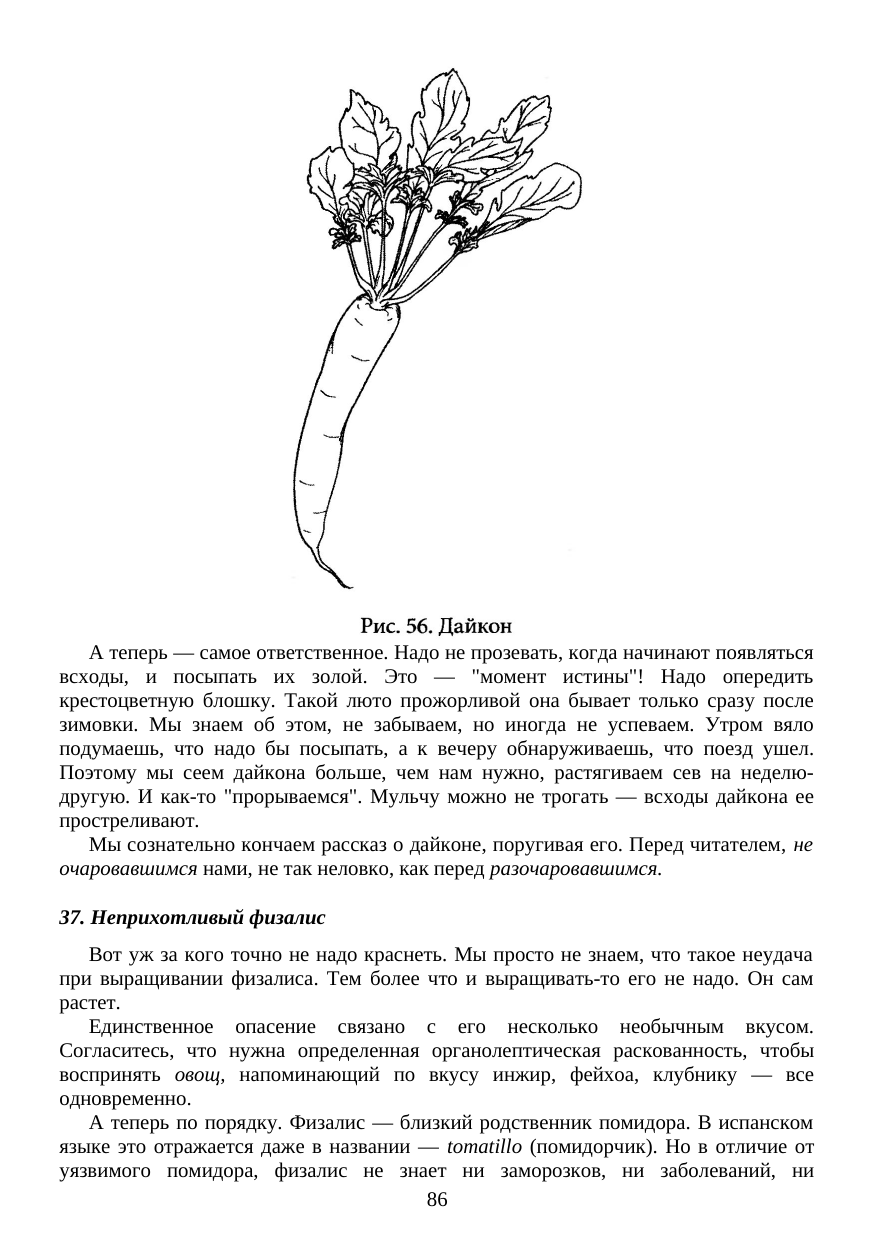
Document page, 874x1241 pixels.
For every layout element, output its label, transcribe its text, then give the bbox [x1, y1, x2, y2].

text А теперь по порядку. Физалис ― близкий родственник помидора. В испанском языке это отражается даже в названии ― tomatillo (помидорчик). Но в отличие от уязвимого помидора, физалис не знает ни заморозков, ни заболеваний, ни [59, 1110, 815, 1182]
text Единственное опасение связано с его несколько необычным вкусом. Согласитесь, что нужна определенная органолептическая раскованность, чтобы воспринять овощ, напоминающий по вкусу инжир, фейхоа, клубнику ― все одновременно. [59, 1014, 815, 1110]
picture [279, 59, 595, 640]
subtitle 37. Неприхотливый физалис [59, 905, 815, 929]
text А теперь ― самое ответственное. Надо не прозевать, когда начинают появляться всходы, и посыпать их золой. Это ― "момент истины"! Надо опередить крестоцветную блошку. Такой люто прожорливой она бывает только сразу после зимовки. Мы знаем об этом, не забываем, но иногда не успеваем. Утром вяло подумаешь, что надо бы посыпать, а к вечеру обнаруживаешь, что поезд ушел. Поэтому мы сеем дайкона больше, чем нам нужно, растягиваем сев на неделю-другую. И как-то "прорываемся". Мульчу можно не трогать ― всходы дайкона ее простреливают. [59, 59, 815, 832]
text Вот уж за кого точно не надо краснеть. Мы просто не знаем, что такое неудача при выращивании физалиса. Тем более что и выращивать-то его не надо. Он сам растет. [59, 942, 815, 1014]
text Мы сознательно кончаем рассказ о дайконе, поругивая его. Перед читателем, не очаровавшимся нами, не так неловко, как перед разочаровавшимся. [59, 832, 815, 880]
